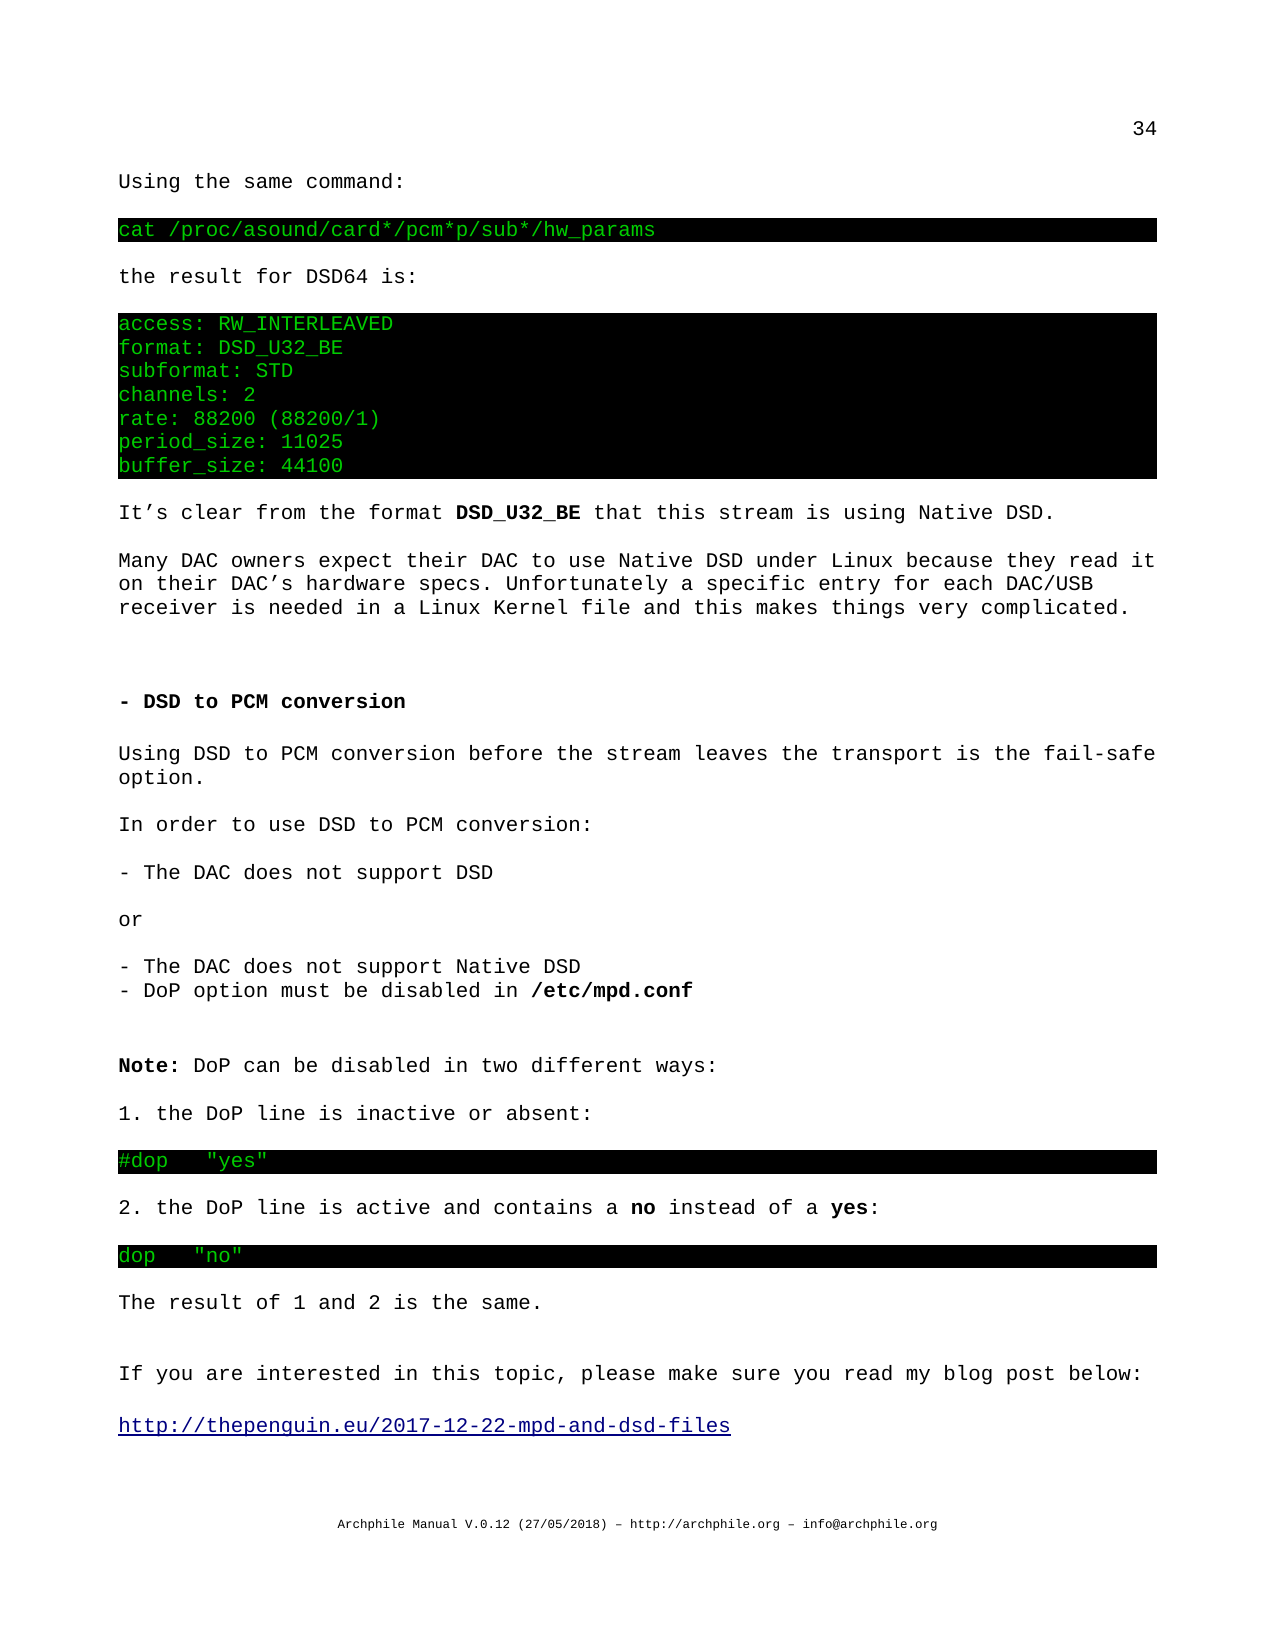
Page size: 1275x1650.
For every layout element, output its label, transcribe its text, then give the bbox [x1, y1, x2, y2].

text access: RW_INTERLEAVED [118, 313, 1157, 337]
text In order to use DSD to PCM conversion: [118, 814, 1157, 838]
text or [118, 909, 1157, 933]
text #dop "yes" [118, 1150, 1157, 1174]
text http://thepenguin.eu/2017-12-22-mpd-and-dsd-files [118, 1415, 1157, 1438]
text period_size: 11025 [118, 431, 1157, 455]
text If you are interested in this topic, please make sure you read my blog post below: [118, 1363, 1157, 1387]
text It’s clear from the format DSD_U32_BE that this stream is using Native DSD. [118, 502, 1157, 526]
text The result of 1 and 2 is the same. [118, 1292, 1157, 1316]
text Note: DoP can be disabled in two different ways: [118, 1056, 1157, 1079]
text Using the same command: [118, 171, 1157, 195]
text subformat: STD [118, 360, 1157, 384]
text format: DSD_U32_BE [118, 337, 1157, 360]
text 2. the DoP line is active and contains a no instead of a yes: [118, 1197, 1157, 1221]
text dop "no" [118, 1245, 1157, 1268]
text - The DAC does not support Native DSD [118, 956, 1157, 980]
text - DSD to PCM conversion [118, 691, 1157, 715]
text 1. the DoP line is inactive or absent: [118, 1103, 1157, 1126]
text Many DAC owners expect their DAC to use Native DSD under Linux because they read it on their DAC’s hardware specs. Unfortunately a specific entry for each DAC/USB receiver is needed in a Linux Kernel file and this makes things very complicated. [118, 549, 1157, 621]
text channels: 2 [118, 384, 1157, 408]
text buffer_size: 44100 [118, 455, 1157, 479]
text rate: 88200 (88200/1) [118, 408, 1157, 431]
text the result for DSD64 is: [118, 266, 1157, 289]
text cat /proc/asound/card*/pcm*p/sub*/hw_params [118, 218, 1157, 242]
text - DoP option must be disabled in /etc/mpd.conf [118, 980, 1157, 1003]
text - The DAC does not support DSD [118, 862, 1157, 885]
text Using DSD to PCM conversion before the stream leaves the transport is the fail-safe option. [118, 743, 1157, 791]
